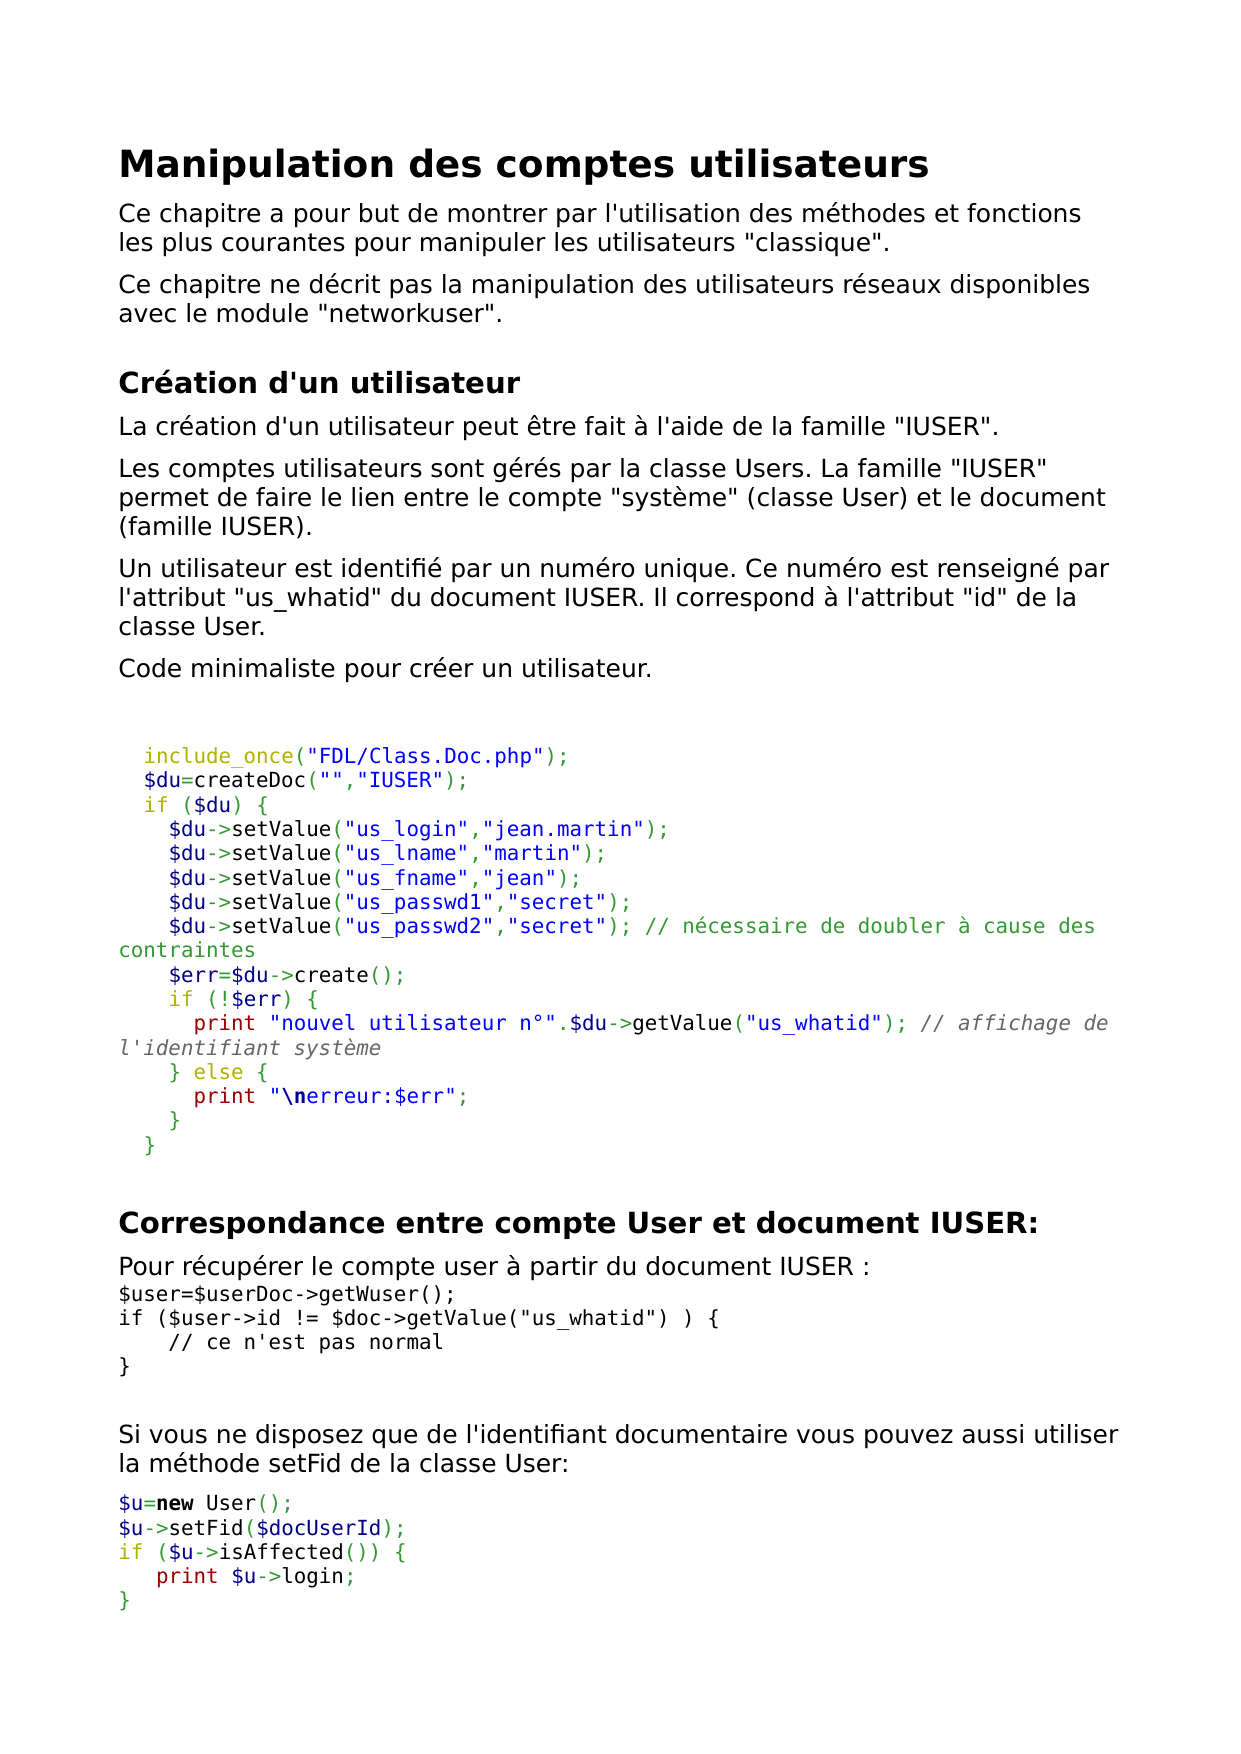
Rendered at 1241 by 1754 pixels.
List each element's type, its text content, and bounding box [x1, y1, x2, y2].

text if (!$err) { [118, 987, 1122, 1011]
text $u->setFid($docUserId); [118, 1516, 1122, 1540]
text Ce chapitre a pour but de montrer par l'utilisation des méthodes et fonctions les plus courantes pour manipuler les utilisateurs "classique". [118, 199, 1122, 258]
text } [118, 1108, 1122, 1133]
text } else { [118, 1060, 1122, 1084]
subtitle Correspondance entre compte User et document IUSER: [118, 1206, 1122, 1240]
text if ($du) { [118, 793, 1122, 817]
text Code minimaliste pour créer un utilisateur. [118, 654, 1122, 683]
text $du->setValue("us_passwd1","secret"); [118, 890, 1122, 914]
text $err=$du->create(); [118, 963, 1122, 987]
subtitle Manipulation des comptes utilisateurs [118, 143, 1122, 187]
text $du->setValue("us_login","jean.martin"); [118, 817, 1122, 841]
text print $u->login; [118, 1564, 1122, 1588]
text } [118, 1588, 1122, 1613]
text print "nouvel utilisateur n°".$du->getValue("us_whatid"); // affichage de l'identifiant système [118, 1011, 1122, 1060]
text // ce n'est pas normal [118, 1330, 1122, 1354]
text if ($u->isAffected()) { [118, 1540, 1122, 1564]
text $u=new User(); [118, 1491, 1122, 1516]
text Un utilisateur est identifié par un numéro unique. Ce numéro est renseigné par l'attribut "us_whatid" du document IUSER. Il correspond à l'attribut "id" de la classe User. [118, 554, 1122, 642]
text Les comptes utilisateurs sont gérés par la classe Users. La famille "IUSER" permet de faire le lien entre le compte "système" (classe User) et le document (famille IUSER). [118, 454, 1122, 542]
text Ce chapitre ne décrit pas la manipulation des utilisateurs réseaux disponibles avec le module "networkuser". [118, 270, 1122, 328]
text $du->setValue("us_lname","martin"); [118, 841, 1122, 866]
subtitle Création d'un utilisateur [118, 366, 1122, 400]
text Si vous ne disposez que de l'identifiant documentaire vous pouvez aussi utiliser la méthode setFid de la classe User: [118, 1421, 1122, 1479]
text } [118, 1133, 1122, 1157]
text include_once("FDL/Class.Doc.php"); [118, 744, 1122, 768]
text $du->setValue("us_passwd2","secret"); // nécessaire de doubler à cause des contraintes [118, 914, 1122, 963]
text if ($user->id != $doc->getValue("us_whatid") ) { [118, 1306, 1122, 1330]
text Pour récupérer le compte user à partir du document IUSER : [118, 1253, 1122, 1282]
text $user=$userDoc->getWuser(); [118, 1282, 1122, 1306]
text } [118, 1354, 1122, 1379]
text print "\nerreur:$err"; [118, 1084, 1122, 1108]
text $du=createDoc("","IUSER"); [118, 768, 1122, 793]
text La création d'un utilisateur peut être fait à l'aide de la famille "IUSER". [118, 412, 1122, 442]
text $du->setValue("us_fname","jean"); [118, 866, 1122, 890]
